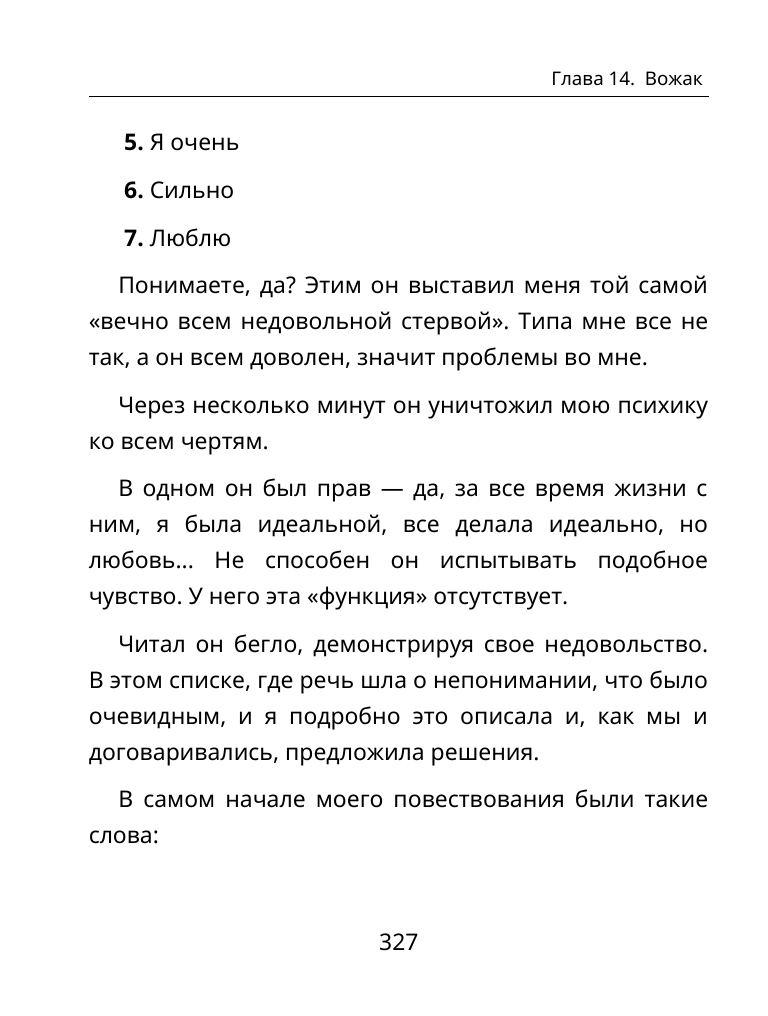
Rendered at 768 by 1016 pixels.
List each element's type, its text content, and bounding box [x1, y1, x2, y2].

text В самом начале моего повествования были такие слова: [88, 783, 709, 851]
list Сильно [118, 174, 709, 205]
text Читал он бегло, демонстрируя свое недовольство. В этом списке, где речь шла о непонимании, что было очевидным, и я подробно это описала и, как мы и договаривались, предложила решения. [88, 628, 709, 767]
text Через несколько минут он уничтожил мою психику ко всем чертям. [88, 389, 709, 456]
list Я очень [118, 126, 709, 157]
text В одном он был прав — да, за все время жизни с ним, я была идеальной, все делала идеально, но любовь... Не способен он испытывать подобное чувство. У него эта «функция» отсутствует. [88, 472, 709, 611]
text Понимаете, да? Этим он выставил меня той самой «вечно всем недовольной стервой». Типа мне все не так, а он всем доволен, значит проблемы во мне. [88, 269, 709, 372]
list Люблю [118, 221, 709, 253]
